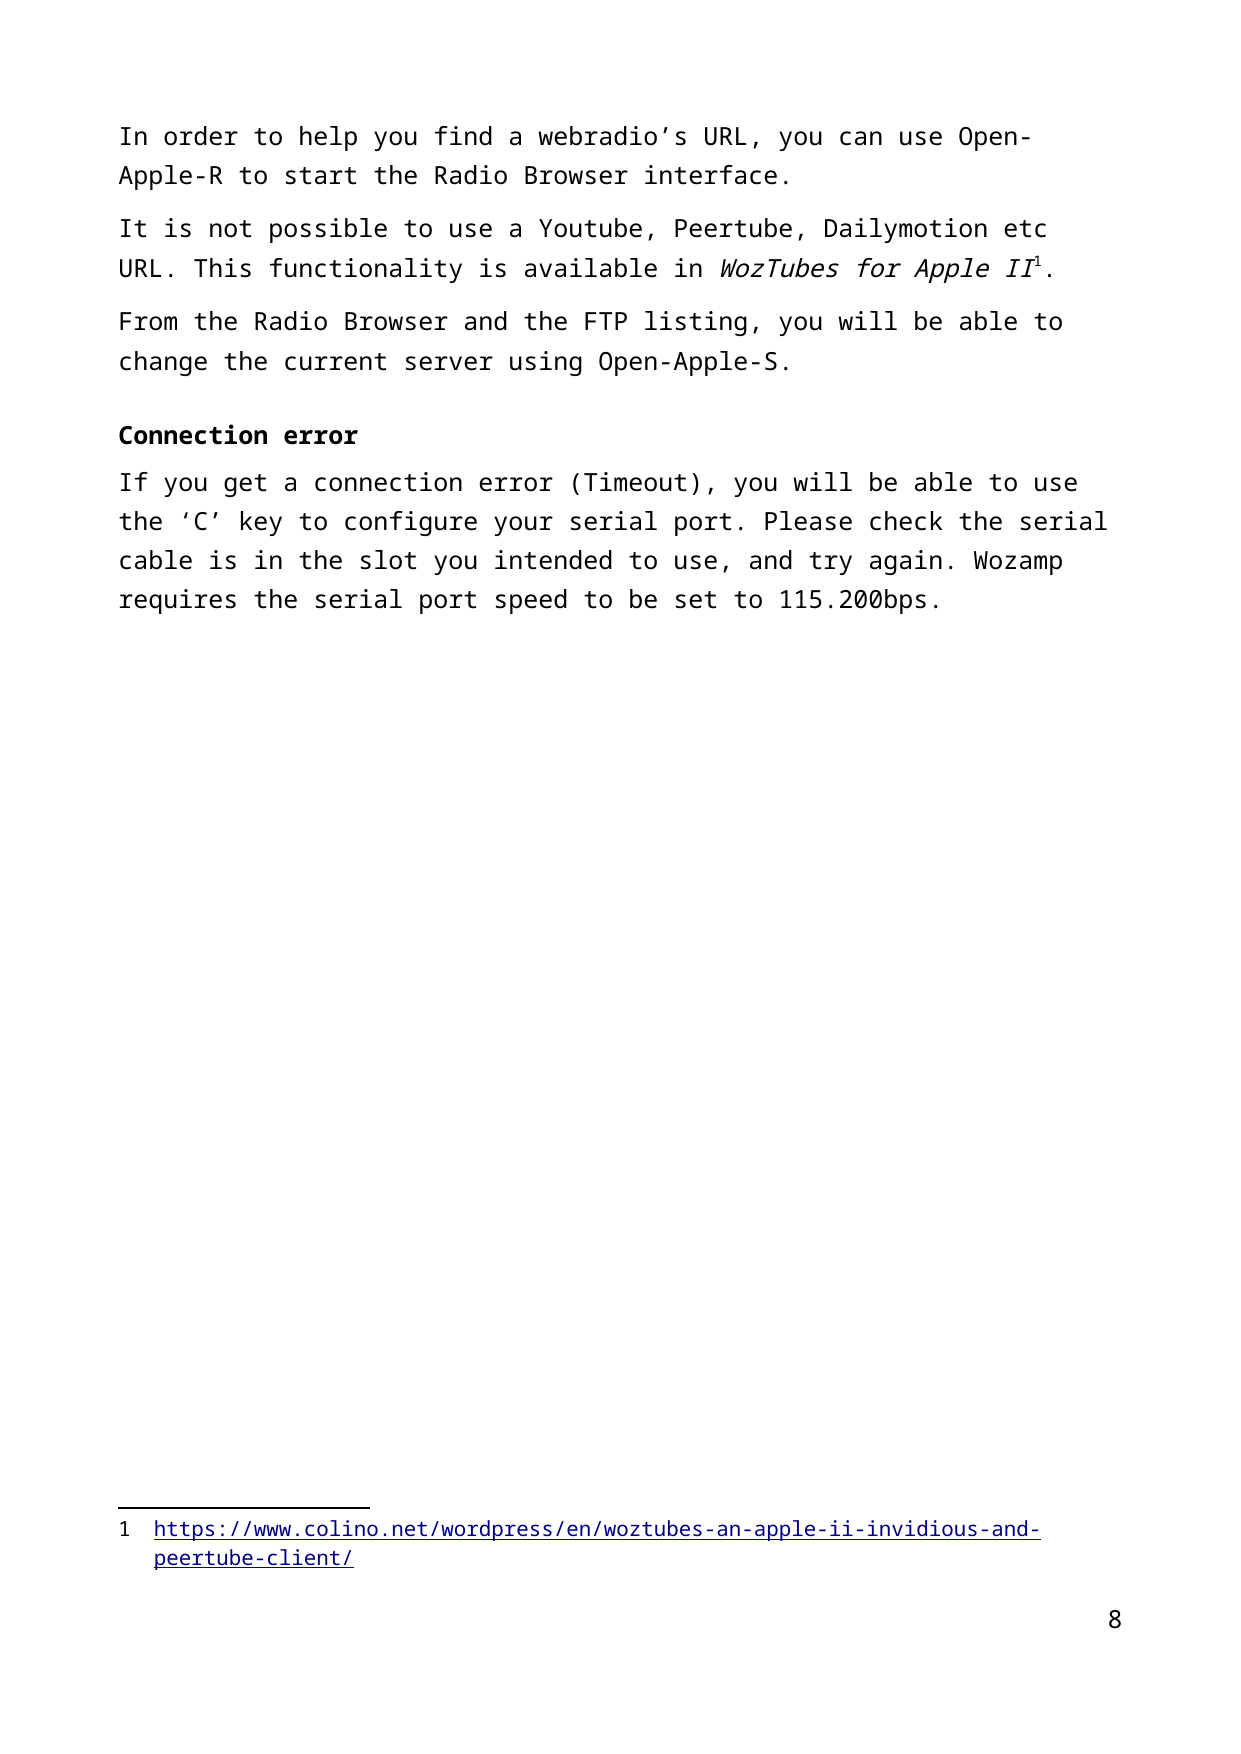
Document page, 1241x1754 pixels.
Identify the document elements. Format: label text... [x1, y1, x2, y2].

text It is not possible to use a Youtube, Peertube, Dailymotion etc URL. This functionality is available in WozTubes for Apple II. [118, 211, 1122, 284]
text https://www.colino.net/wordpress/en/woztubes-an-apple-ii-invidious-and-peertube-client/ [118, 1514, 1122, 1571]
text If you get a connection error (Timeout), you will be able to use the ‘C’ key to configure your serial port. Please check the serial cable is in the slot you intended to use, and try again. Wozamp requires the serial port speed to be set to 115.200bps. [118, 464, 1122, 616]
text In order to help you find a webradio’s URL, you can use Open-Apple-R to start the Radio Browser interface. [118, 118, 1122, 191]
subtitle Connection error [118, 418, 1122, 452]
text From the Radio Browser and the FTP listing, you will be able to change the current server using Open-Apple-S. [118, 304, 1122, 377]
